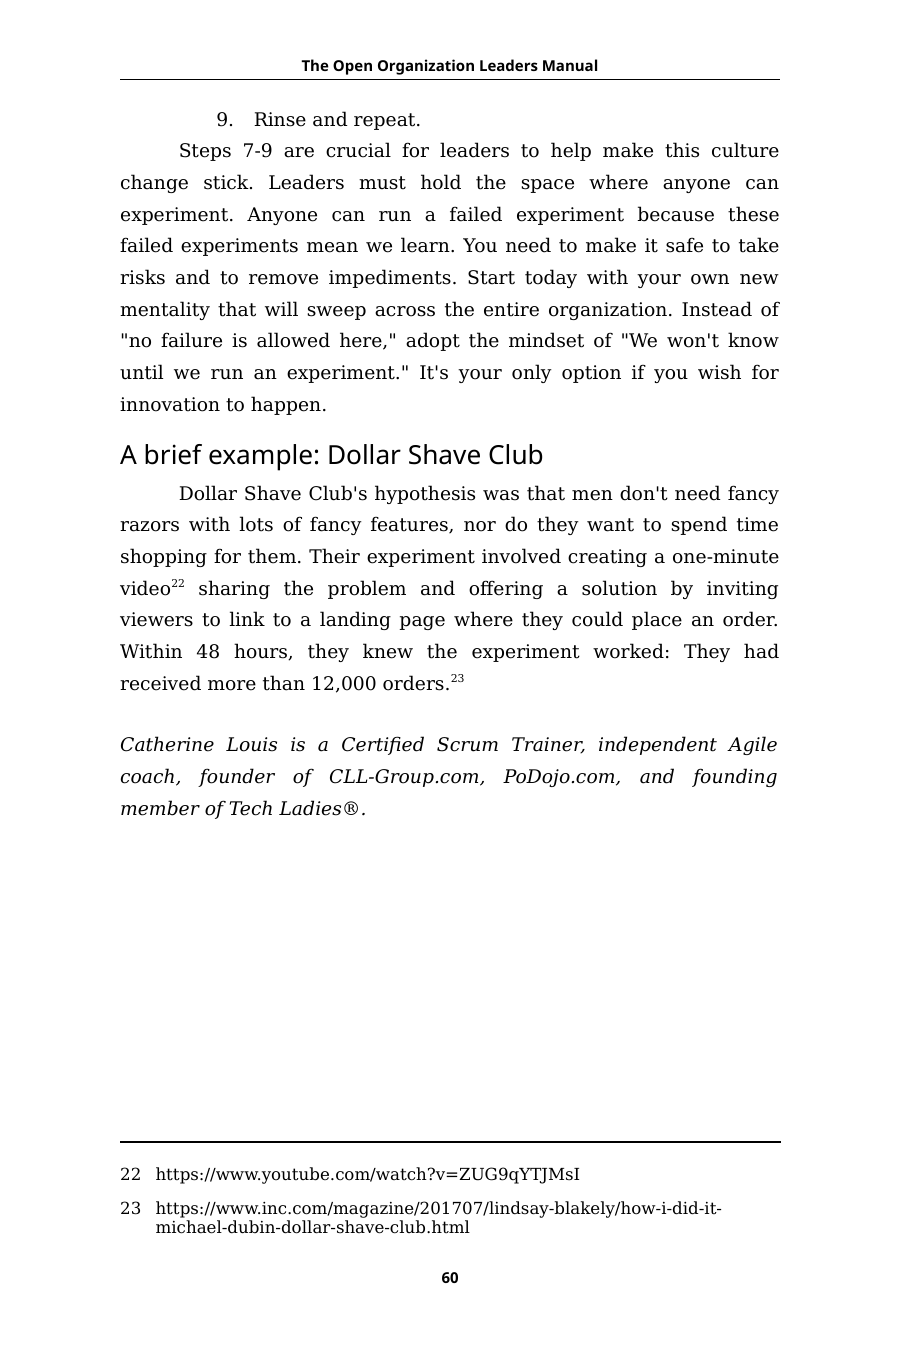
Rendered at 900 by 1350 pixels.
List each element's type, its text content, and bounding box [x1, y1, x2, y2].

text Catherine Louis is a Certified Scrum Trainer, independent Agile coach, founder of CLL-Group.com, PoDojo.com, and founding member of Tech Ladies®. [120, 734, 780, 819]
text Steps 7-9 are crucial for leaders to help make this culture change stick. Leaders must hold the space where anyone can experiment. Anyone can run a failed experiment because these failed experiments mean we learn. You need to make it safe to take risks and to remove impediments. Start today with your own new mentality that will sweep across the entire organization. Instead of "no failure is allowed here," adopt the mindset of "We won't know until we run an experiment." It's your only option if you wish for innovation to happen. [120, 140, 780, 416]
text https://www.youtube.com/watch?v=ZUG9qYTJMsI [120, 1164, 780, 1184]
text https://www.inc.com/magazine/201707/lindsay-blakely/how-i-did-it-michael-dubin-dollar-shave-club.html [120, 1199, 780, 1237]
subtitle A brief example: Dollar Shave Club [120, 440, 780, 471]
list Rinse and repeat. [216, 109, 780, 131]
text Dollar Shave Club's hypothesis was that men don't need fancy razors with lots of fancy features, nor do they want to spend time shopping for them. Their experiment involved creating a one-minute video sharing the problem and offering a solution by inviting viewers to link to a landing page where they could place an order. Within 48 hours, they knew the experiment worked: They had received more than 12,000 orders. [120, 483, 780, 694]
